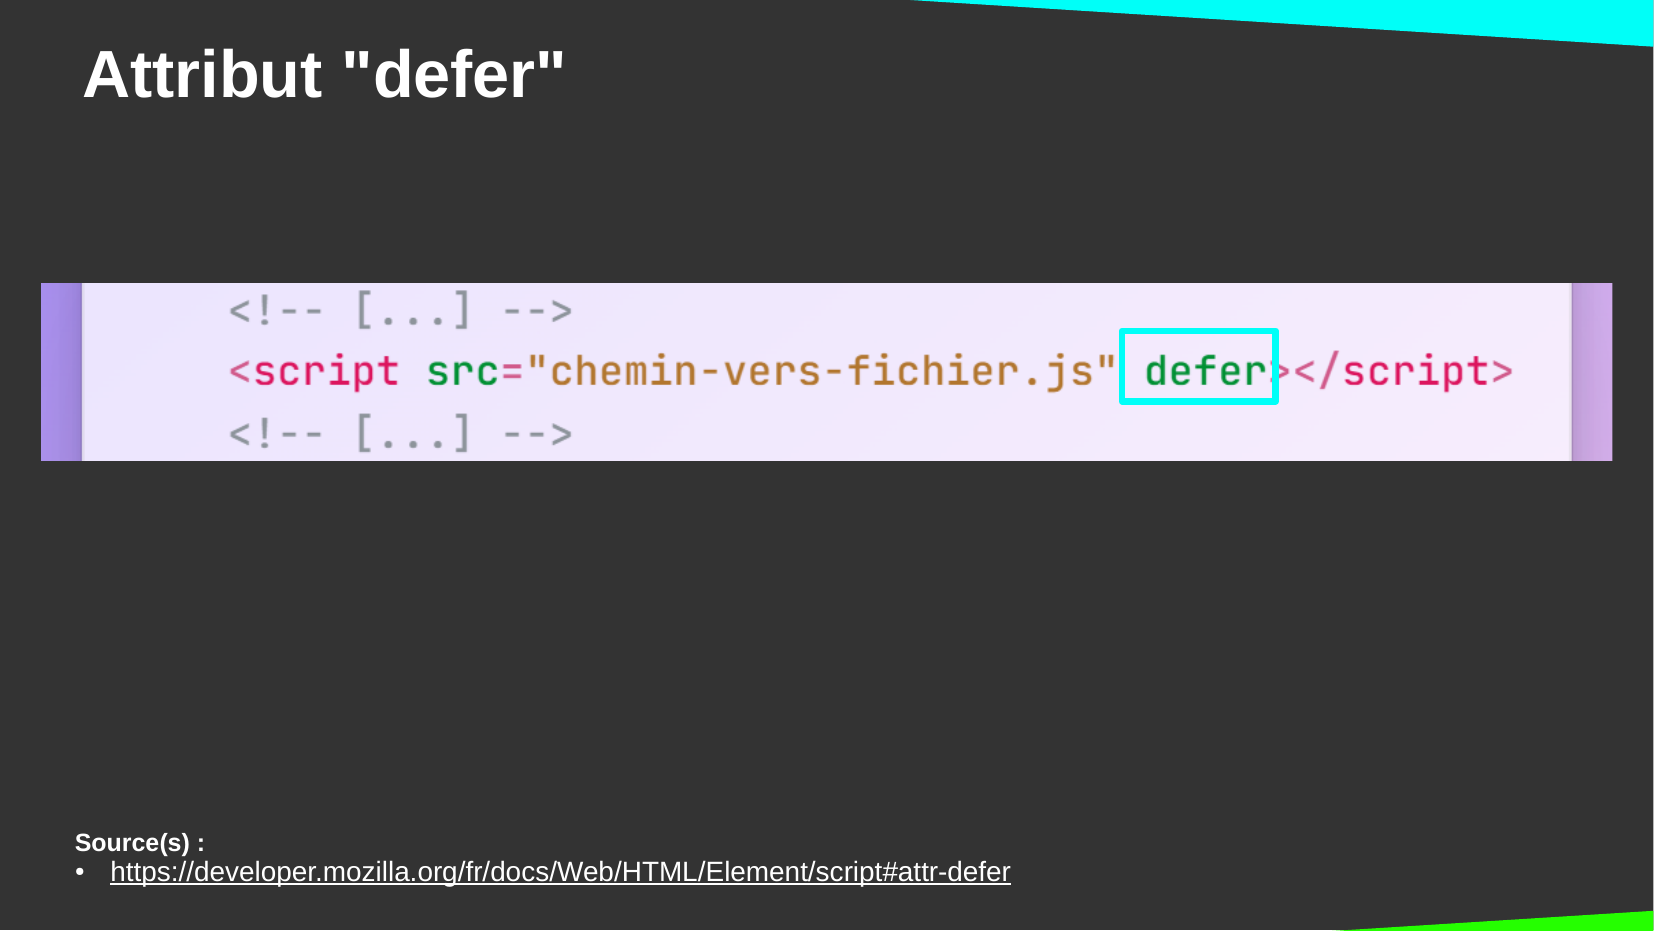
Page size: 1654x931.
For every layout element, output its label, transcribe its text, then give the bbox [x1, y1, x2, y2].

text_box [1332, 910, 1654, 931]
picture [41, 283, 1613, 461]
text_box [910, 0, 1654, 47]
text_box Source(s) : https://developer.mozilla.org/fr/docs/Web/HTML/Element/script#attr-defer [60, 821, 1583, 920]
title Attribut "defer" [82, 37, 1571, 114]
